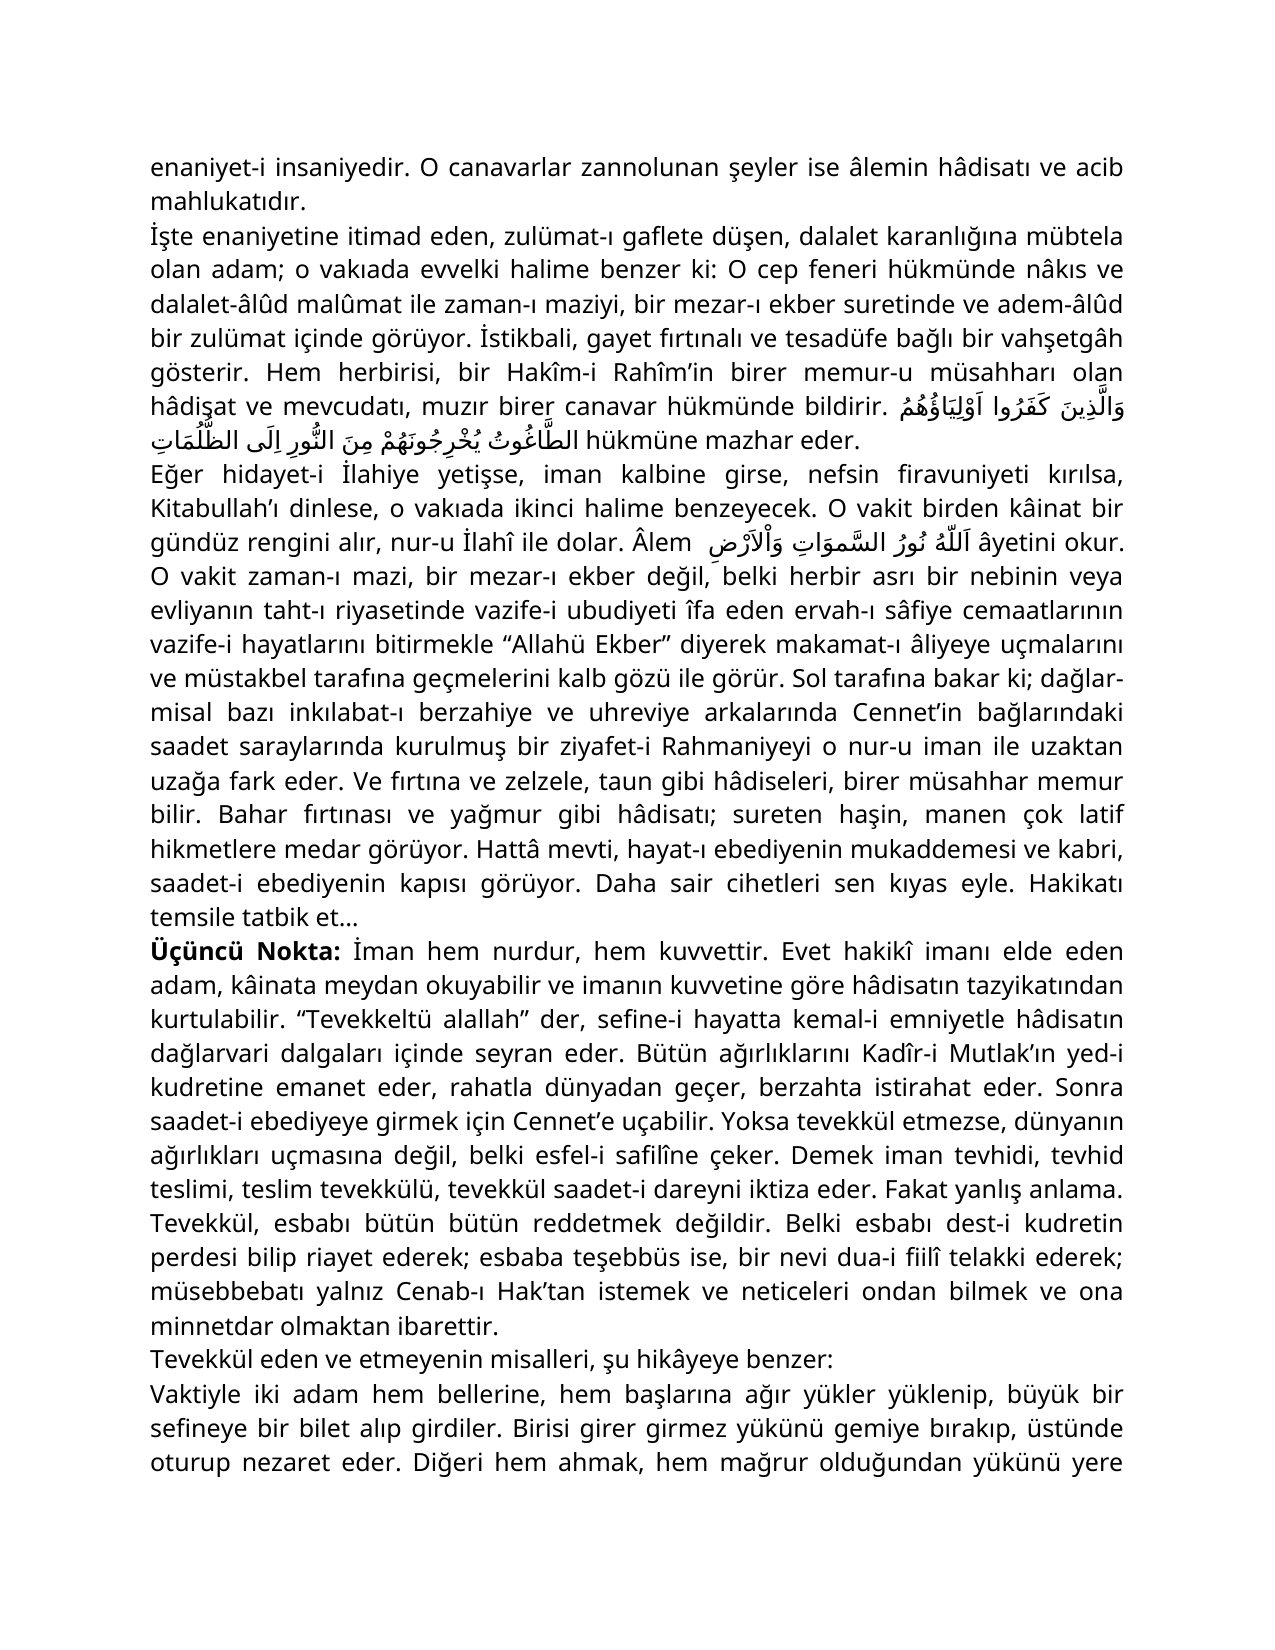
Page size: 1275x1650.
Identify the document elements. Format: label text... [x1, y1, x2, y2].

text Vaktiyle iki adam hem bellerine, hem başlarına ağır yükler yüklenip, büyük bir sefineye bir bilet alıp girdiler. Birisi girer girmez yükünü gemiye bırakıp, üstünde oturup nezaret eder. Diğeri hem ahmak, hem mağrur olduğundan yükünü yere [150, 1376, 1125, 1478]
text Üçüncü Nokta: İman hem nurdur, hem kuvvettir. Evet hakikî imanı elde eden adam, kâinata meydan okuyabilir ve imanın kuvvetine göre hâdisatın tazyikatından kurtulabilir. “Tevekkeltü alallah” der, sefine-i hayatta kemal-i emniyetle hâdisatın dağlarvari dalgaları içinde seyran eder. Bütün ağırlıklarını Kadîr-i Mutlak’ın yed-i kudretine emanet eder, rahatla dünyadan geçer, berzahta istirahat eder. Sonra saadet-i ebediyeye girmek için Cennet’e uçabilir. Yoksa tevekkül etmezse, dünyanın ağırlıkları uçmasına değil, belki esfel-i safilîne çeker. Demek iman tevhidi, tevhid teslimi, teslim tevekkülü, tevekkül saadet-i dareyni iktiza eder. Fakat yanlış anlama. Tevekkül, esbabı bütün bütün reddetmek değildir. Belki esbabı dest-i kudretin perdesi bilip riayet ederek; esbaba teşebbüs ise, bir nevi dua-i fiilî telakki ederek; müsebbebatı yalnız Cenab-ı Hak’tan istemek ve neticeleri ondan bilmek ve ona minnetdar olmaktan ibarettir. [150, 933, 1125, 1342]
text enaniyet-i insaniyedir. O canavarlar zannolunan şeyler ise âlemin hâdisatı ve acib mahlukatıdır. [150, 150, 1125, 218]
text Tevekkül eden ve etmeyenin misalleri, şu hikâyeye benzer: [150, 1342, 1125, 1376]
text Eğer hidayet-i İlahiye yetişse, iman kalbine girse, nefsin firavuniyeti kırılsa, Kitabullah’ı dinlese, o vakıada ikinci halime benzeyecek. O vakit birden kâinat bir gündüz rengini alır, nur-u İlahî ile dolar. Âlem اَللّهُ نُورُ السَّموَاتِ وَاْلاَرْضِ âyetini okur. O vakit zaman-ı mazi, bir mezar-ı ekber değil, belki herbir asrı bir nebinin veya evliyanın taht-ı riyasetinde vazife-i ubudiyeti îfa eden ervah-ı sâfiye cemaatlarının vazife-i hayatlarını bitirmekle “Allahü Ekber” diyerek makamat-ı âliyeye uçmalarını ve müstakbel tarafına geçmelerini kalb gözü ile görür. Sol tarafına bakar ki; dağlar-misal bazı inkılabat-ı berzahiye ve uhreviye arkalarında Cennet’in bağlarındaki saadet saraylarında kurulmuş bir ziyafet-i Rahmaniyeyi o nur-u iman ile uzaktan uzağa fark eder. Ve fırtına ve zelzele, taun gibi hâdiseleri, birer müsahhar memur bilir. Bahar fırtınası ve yağmur gibi hâdisatı; sureten haşin, manen çok latif hikmetlere medar görüyor. Hattâ mevti, hayat-ı ebediyenin mukaddemesi ve kabri, saadet-i ebediyenin kapısı görüyor. Daha sair cihetleri sen kıyas eyle. Hakikatı temsile tatbik et… [150, 457, 1125, 933]
text İşte enaniyetine itimad eden, zulümat-ı gaflete düşen, dalalet karanlığına mübtela olan adam; o vakıada evvelki halime benzer ki: O cep feneri hükmünde nâkıs ve dalalet-âlûd malûmat ile zaman-ı maziyi, bir mezar-ı ekber suretinde ve adem-âlûd bir zulümat içinde görüyor. İstikbali, gayet fırtınalı ve tesadüfe bağlı bir vahşetgâh gösterir. Hem herbirisi, bir Hakîm-i Rahîm’in birer memur-u müsahharı olan hâdisat ve mevcudatı, muzır birer canavar hükmünde bildirir. وَالَّذِينَ كَفَرُوا اَوْلِيَاؤُهُمُ الطَّاغُوتُ يُخْرِجُونَهُمْ مِنَ النُّورِ اِلَى الظُّلُمَاتِ hükmüne mazhar eder. [150, 218, 1125, 457]
